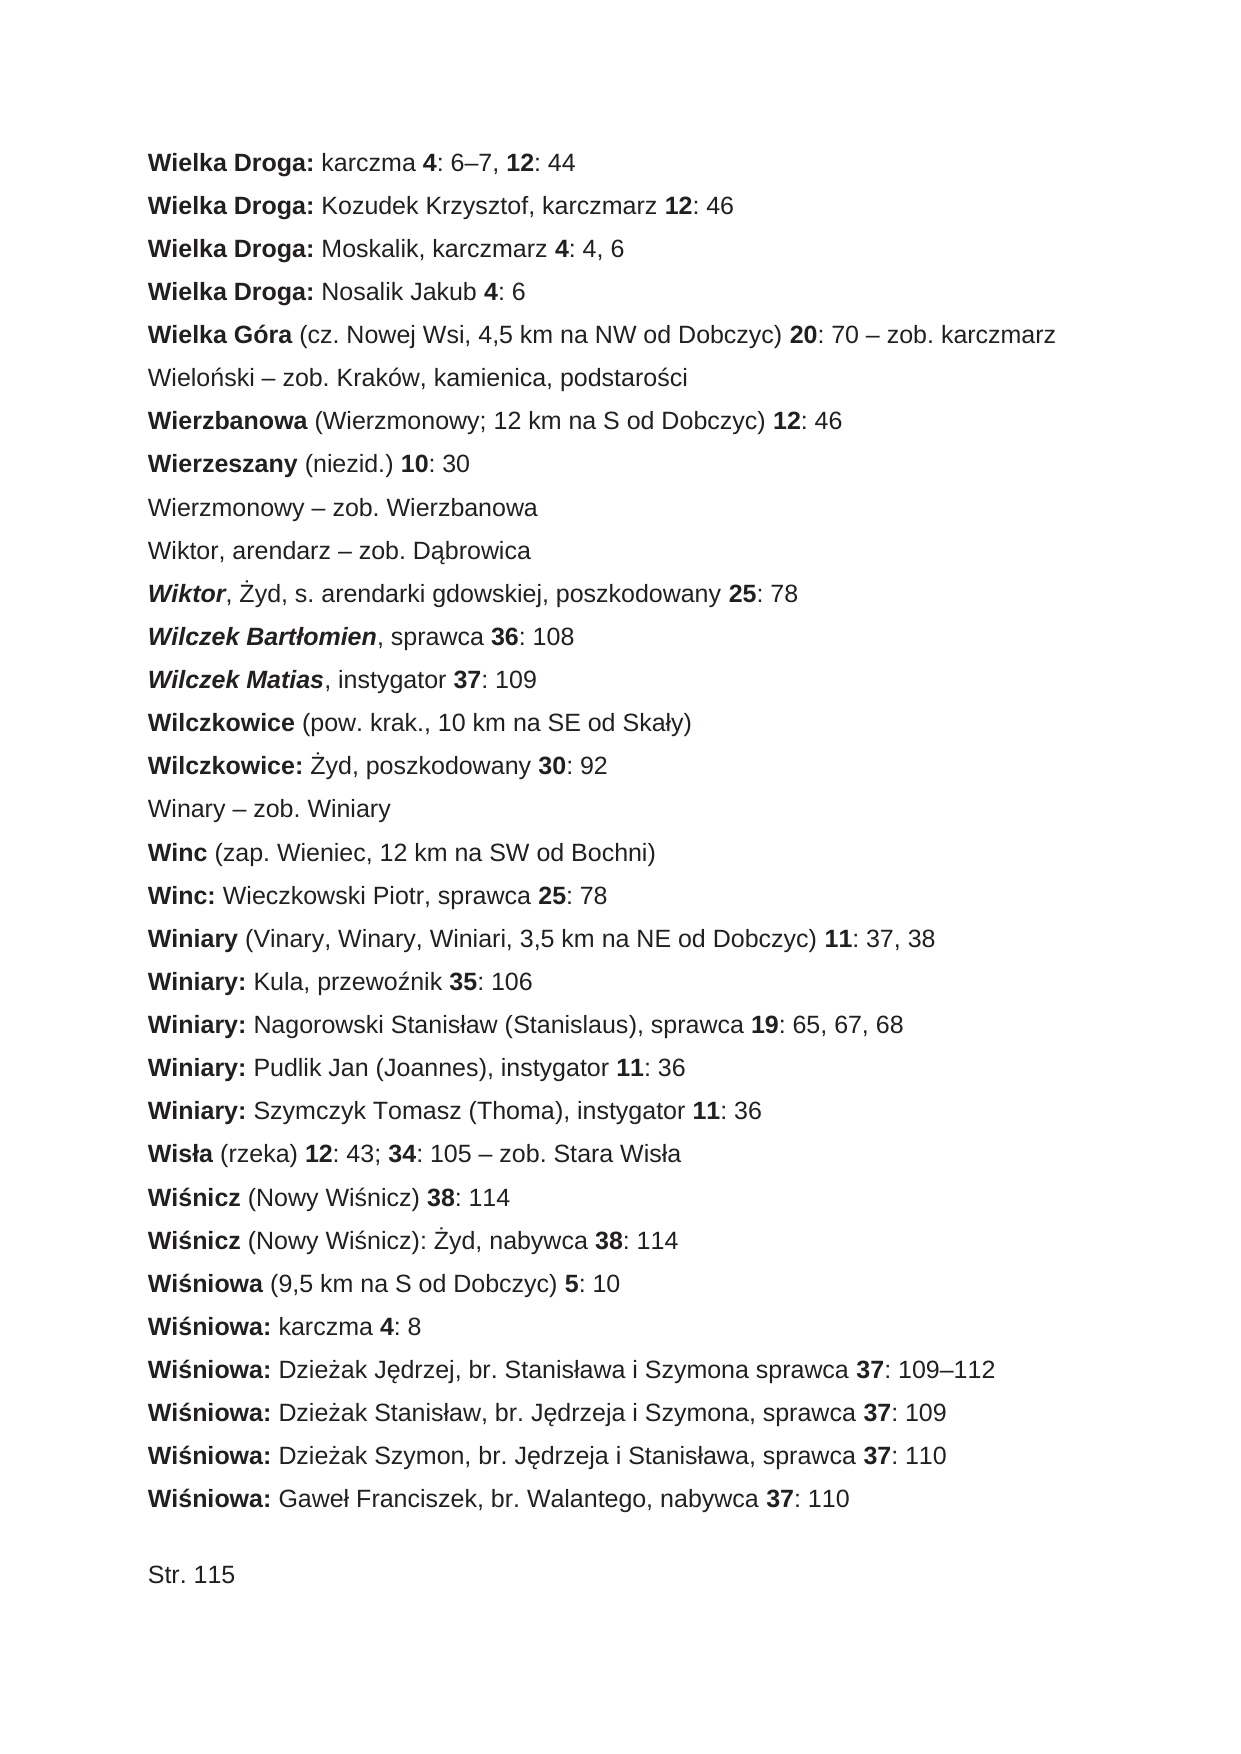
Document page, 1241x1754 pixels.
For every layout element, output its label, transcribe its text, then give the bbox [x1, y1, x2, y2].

text Wiśniowa: karczma 4: 8 [148, 1312, 1093, 1341]
text Wilczkowice (pow. krak., 10 km na SE od Skały) [148, 708, 1093, 737]
text Wiśnicz (Nowy Wiśnicz) 38: 114 [148, 1183, 1093, 1211]
text Wielka Droga: Nosalik Jakub 4: 6 [148, 277, 1093, 306]
text Wiśniowa: Gaweł Franciszek, br. Walantego, nabywca 37: 110 [148, 1484, 1093, 1513]
text Winc: Wieczkowski Piotr, sprawca 25: 78 [148, 881, 1093, 909]
text Wielka Droga: karczma 4: 6–7, 12: 44 [148, 148, 1093, 176]
text Winc (zap. Wieniec, 12 km na SW od Bochni) [148, 838, 1093, 866]
text Wierzeszany (niezid.) 10: 30 [148, 449, 1093, 478]
text Wilczkowice: Żyd, poszkodowany 30: 92 [148, 751, 1093, 780]
text Wiśniowa (9,5 km na S od Dobczyc) 5: 10 [148, 1269, 1093, 1298]
text Wiktor, Żyd, s. arendarki gdowskiej, poszkodowany 25: 78 [148, 579, 1093, 608]
text Wiktor, arendarz – zob. Dąbrowica [148, 536, 1093, 564]
text Wiśniowa: Dzieżak Stanisław, br. Jędrzeja i Szymona, sprawca 37: 109 [148, 1398, 1093, 1427]
text Wieloński – zob. Kraków, kamienica, podstarości [148, 363, 1093, 392]
text Winiary: Kula, przewoźnik 35: 106 [148, 967, 1093, 996]
text Wielka Droga: Moskalik, karczmarz 4: 4, 6 [148, 234, 1093, 263]
text Wierzbanowa (Wierzmonowy; 12 km na S od Dobczyc) 12: 46 [148, 406, 1093, 435]
text Wilczek Matias, instygator 37: 109 [148, 665, 1093, 694]
text Winary – zob. Winiary [148, 794, 1093, 823]
text Wilczek Bartłomien, sprawca 36: 108 [148, 622, 1093, 651]
text Wielka Droga: Kozudek Krzysztof, karczmarz 12: 46 [148, 191, 1093, 219]
text Winiary (Vinary, Winary, Winiari, 3,5 km na NE od Dobczyc) 11: 37, 38 [148, 924, 1093, 953]
text Wiśniowa: Dzieżak Jędrzej, br. Stanisława i Szymona sprawca 37: 109–112 [148, 1355, 1093, 1384]
text Wiśnicz (Nowy Wiśnicz): Żyd, nabywca 38: 114 [148, 1226, 1093, 1254]
text Winiary: Nagorowski Stanisław (Stanislaus), sprawca 19: 65, 67, 68 [148, 1010, 1093, 1039]
text Str. 115 [148, 1561, 1093, 1589]
text Wiśniowa: Dzieżak Szymon, br. Jędrzeja i Stanisława, sprawca 37: 110 [148, 1441, 1093, 1470]
text Winiary: Pudlik Jan (Joannes), instygator 11: 36 [148, 1053, 1093, 1082]
text Wisła (rzeka) 12: 43; 34: 105 – zob. Stara Wisła [148, 1139, 1093, 1168]
text Wierzmonowy – zob. Wierzbanowa [148, 493, 1093, 521]
text Winiary: Szymczyk Tomasz (Thoma), instygator 11: 36 [148, 1096, 1093, 1125]
text Wielka Góra (cz. Nowej Wsi, 4,5 km na NW od Dobczyc) 20: 70 – zob. karczmarz [148, 320, 1093, 349]
